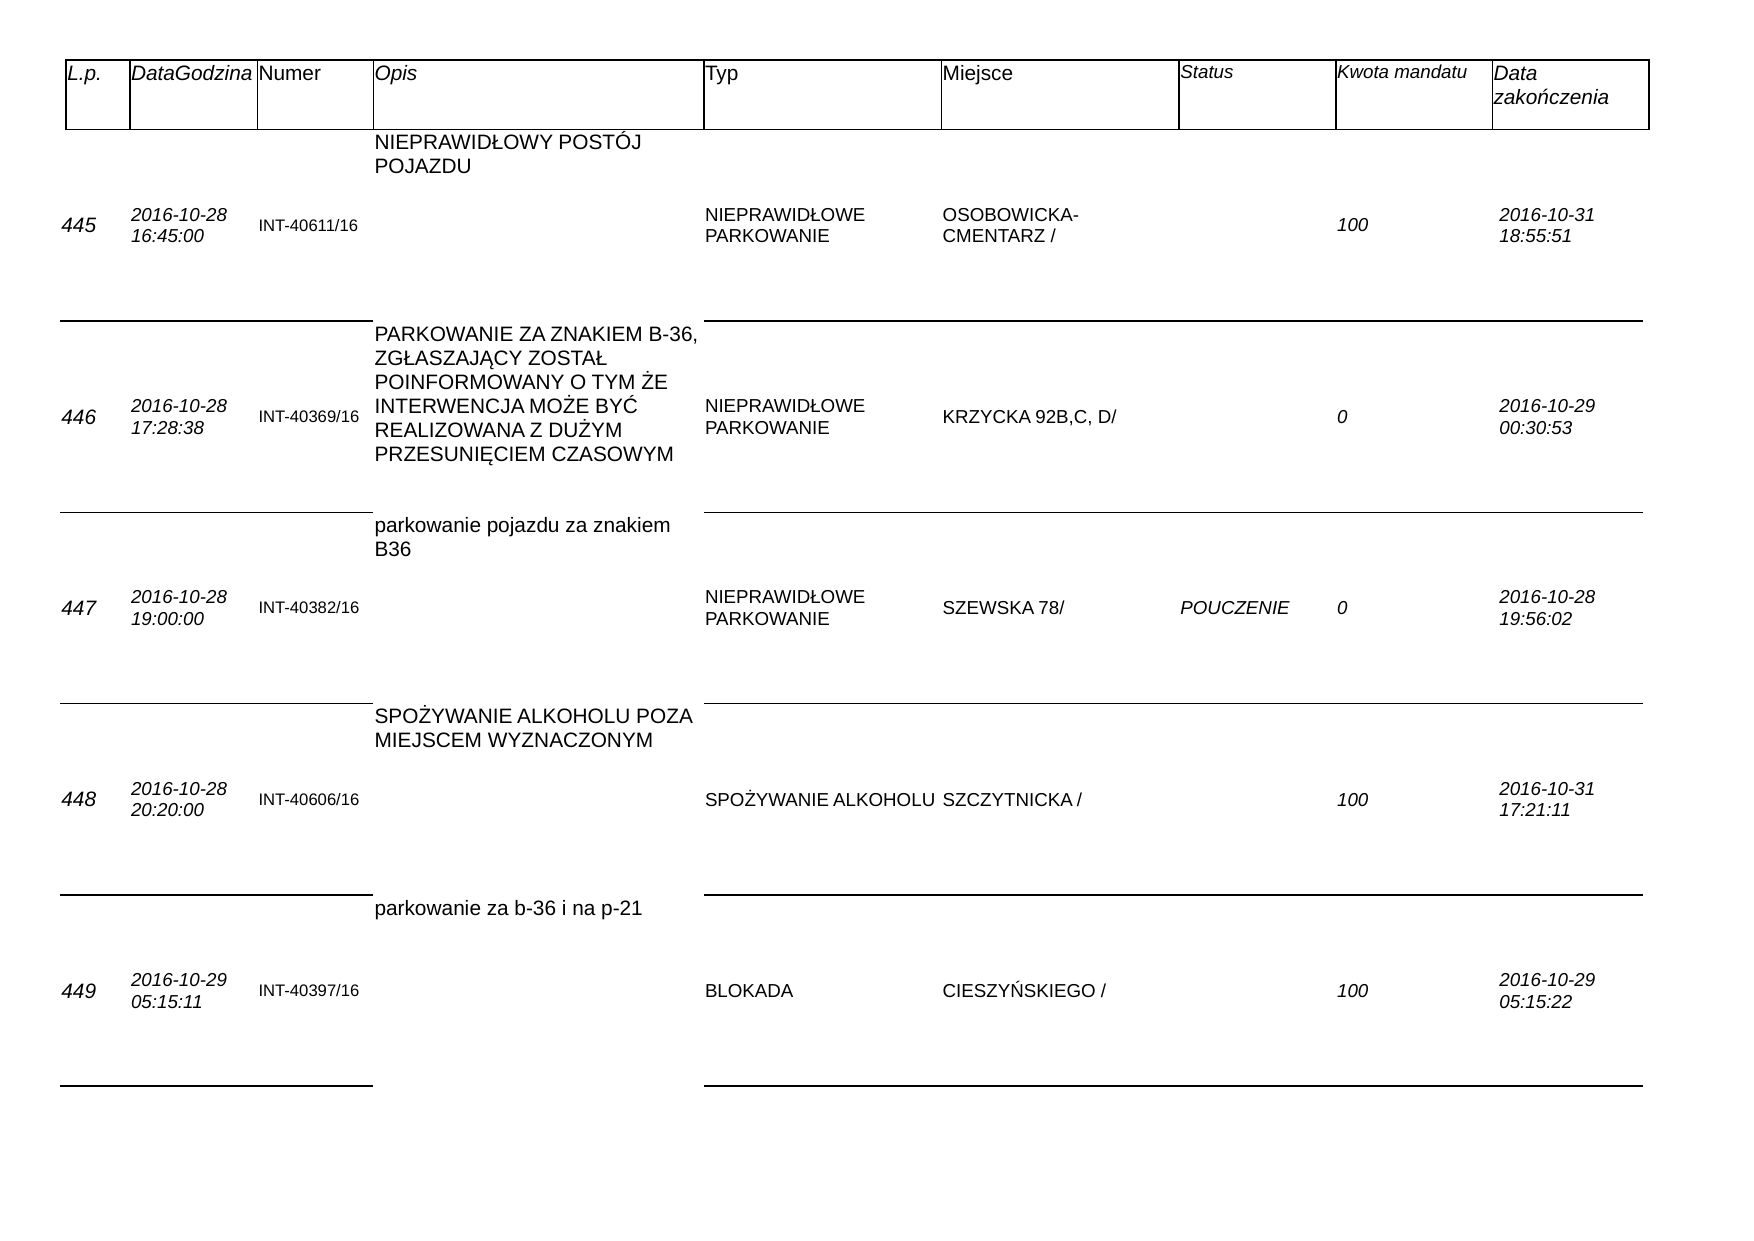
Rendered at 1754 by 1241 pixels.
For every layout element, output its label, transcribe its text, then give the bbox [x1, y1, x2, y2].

table_cell 2016-10-29 05:15:22 [1498, 896, 1643, 1085]
table_cell INT-40606/16 [257, 704, 373, 894]
table_cell CIESZYŃSKIEGO / [941, 896, 1179, 1085]
table_header Data zakończenia [1493, 61, 1648, 129]
table_cell INT-40382/16 [257, 513, 373, 703]
table_header Miejsce [942, 61, 1178, 129]
table_cell [1643, 320, 1649, 511]
table_header DataGodzina [131, 61, 257, 129]
table_cell NIEPRAWIDŁOWE PARKOWANIE [704, 513, 941, 703]
table_cell INT-40397/16 [257, 896, 373, 1085]
table_cell 2016-10-31 18:55:51 [1498, 130, 1643, 320]
table_cell 2016-10-28 16:45:00 [130, 130, 257, 320]
table_cell INT-40369/16 [257, 322, 373, 511]
table_cell [1643, 511, 1649, 703]
table_cell 2016-10-28 20:20:00 [130, 704, 257, 894]
table_cell PARKOWANIE ZA ZNAKIEM B-36, ZGŁASZAJĄCY ZOSTAŁ POINFORMOWANY O TYM ŻE INTERWENCJA MOŻE BYĆ REALIZOWANA Z DUŻYM PRZESUNIĘCIEM CZASOWYM [373, 320, 704, 511]
table_cell 448 [60, 704, 130, 894]
table_cell SPOŻYWANIE ALKOHOLU [704, 704, 941, 894]
table_cell OSOBOWICKA-CMENTARZ / [941, 130, 1179, 320]
table_cell SPOŻYWANIE ALKOHOLU POZA MIEJSCEM WYZNACZONYM [373, 703, 704, 894]
table_header L.p. [67, 61, 129, 129]
table_cell NIEPRAWIDŁOWE PARKOWANIE [704, 130, 941, 320]
table_cell [1179, 896, 1336, 1085]
table_cell 100 [1336, 896, 1498, 1085]
table_header [60, 59, 65, 129]
table_cell [1179, 322, 1336, 511]
table_cell POUCZENIE [1179, 513, 1336, 703]
table_cell 0 [1336, 322, 1498, 511]
table_header Typ [705, 61, 941, 129]
table_cell 449 [60, 896, 130, 1085]
table_cell [1643, 703, 1649, 894]
table_cell 447 [60, 513, 130, 703]
table_cell 100 [1336, 704, 1498, 894]
table_cell [1643, 894, 1649, 1085]
table_cell 446 [60, 322, 130, 511]
table_cell [1643, 130, 1649, 320]
table_cell 2016-10-28 19:56:02 [1498, 513, 1643, 703]
table_cell INT-40611/16 [257, 130, 373, 320]
table_cell 2016-10-28 17:28:38 [130, 322, 257, 511]
table_cell SZCZYTNICKA / [941, 704, 1179, 894]
table_cell 2016-10-29 00:30:53 [1498, 322, 1643, 511]
table_header Kwota mandatu [1337, 61, 1492, 129]
table_cell parkowanie za b-36 i na p-21 [373, 894, 704, 1085]
table_cell 2016-10-28 19:00:00 [130, 513, 257, 703]
table_cell [1179, 130, 1336, 320]
table_cell 2016-10-31 17:21:11 [1498, 704, 1643, 894]
table_cell 0 [1336, 513, 1498, 703]
table_cell BLOKADA [704, 896, 941, 1085]
table_cell 2016-10-29 05:15:11 [130, 896, 257, 1085]
table_header Numer [258, 61, 373, 129]
table_cell NIEPRAWIDŁOWY POSTÓJ POJAZDU [373, 130, 704, 320]
table_cell 100 [1336, 130, 1498, 320]
table_cell KRZYCKA 92B,C, D/ [941, 322, 1179, 511]
table_cell NIEPRAWIDŁOWE PARKOWANIE [704, 322, 941, 511]
table_header Opis [374, 61, 703, 129]
table_cell 445 [60, 129, 130, 320]
table_cell SZEWSKA 78/ [941, 513, 1179, 703]
table_header Status [1180, 61, 1335, 129]
table_cell [1179, 704, 1336, 894]
table_cell parkowanie pojazdu za znakiem B36 [373, 511, 704, 703]
